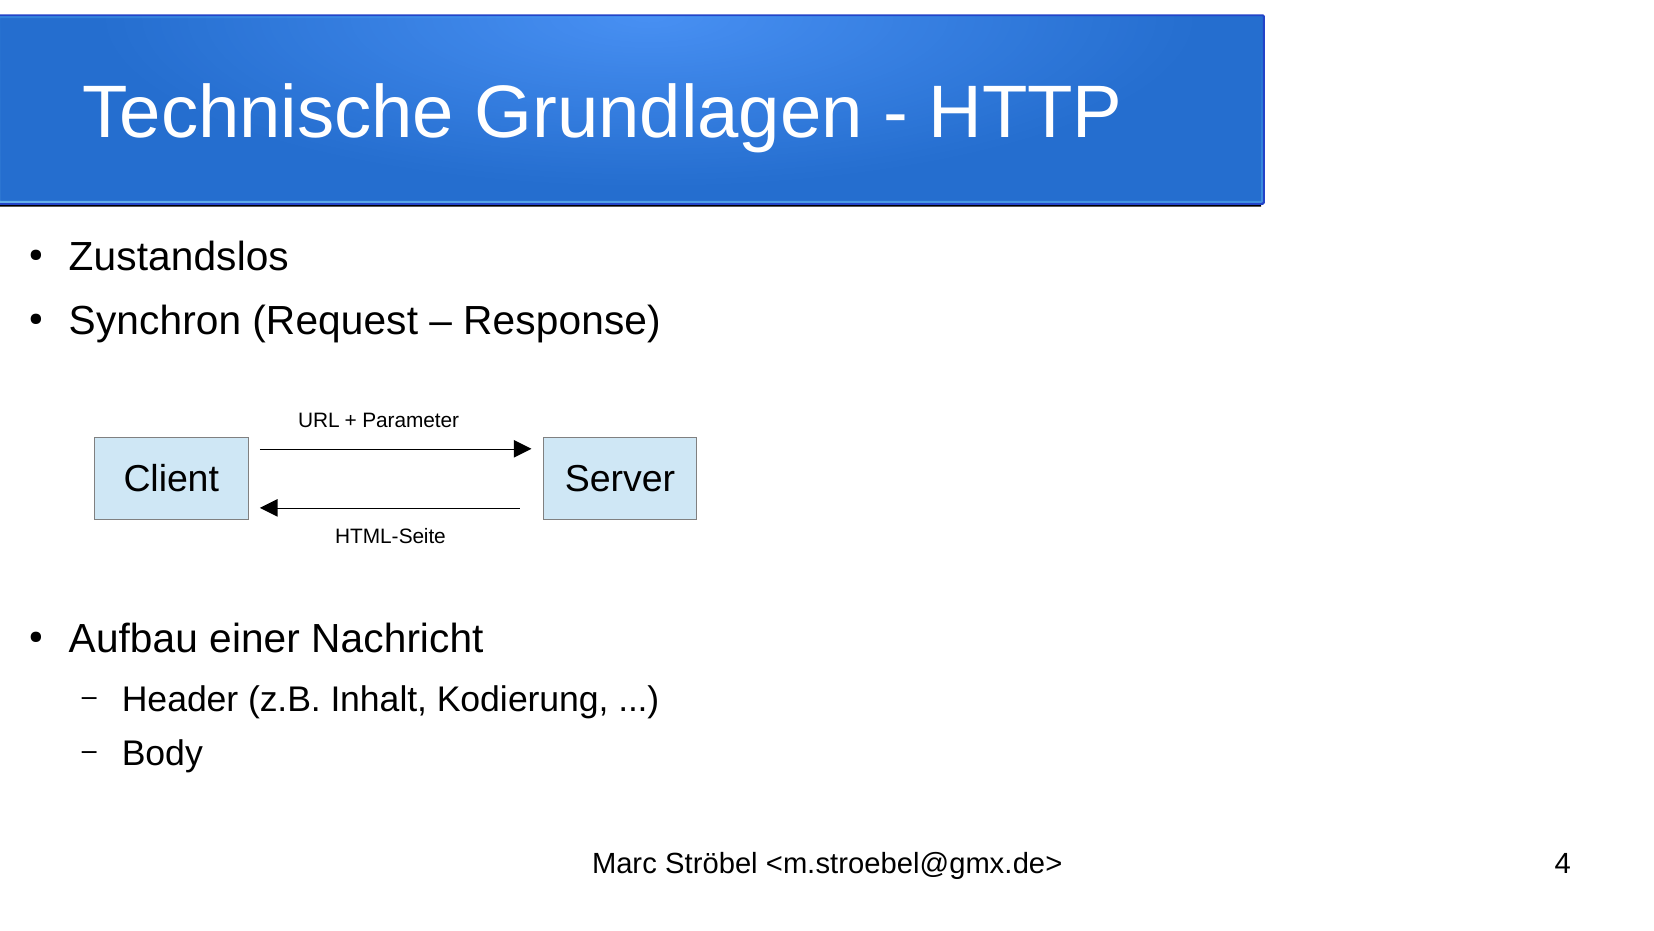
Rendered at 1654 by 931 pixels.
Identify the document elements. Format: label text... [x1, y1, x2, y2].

text_box Server [543, 437, 697, 520]
text_box Client [94, 437, 249, 520]
text_box URL + Parameter [283, 401, 475, 440]
title Technische Grundlagen - HTTP [82, 35, 1235, 189]
list Zustandslos Synchron (Request – Response) Aufbau einer Nachricht Header (z.B. Inhalt, Kodierung, ...) Body [15, 233, 1504, 774]
text_box HTML-Seite [320, 517, 461, 556]
